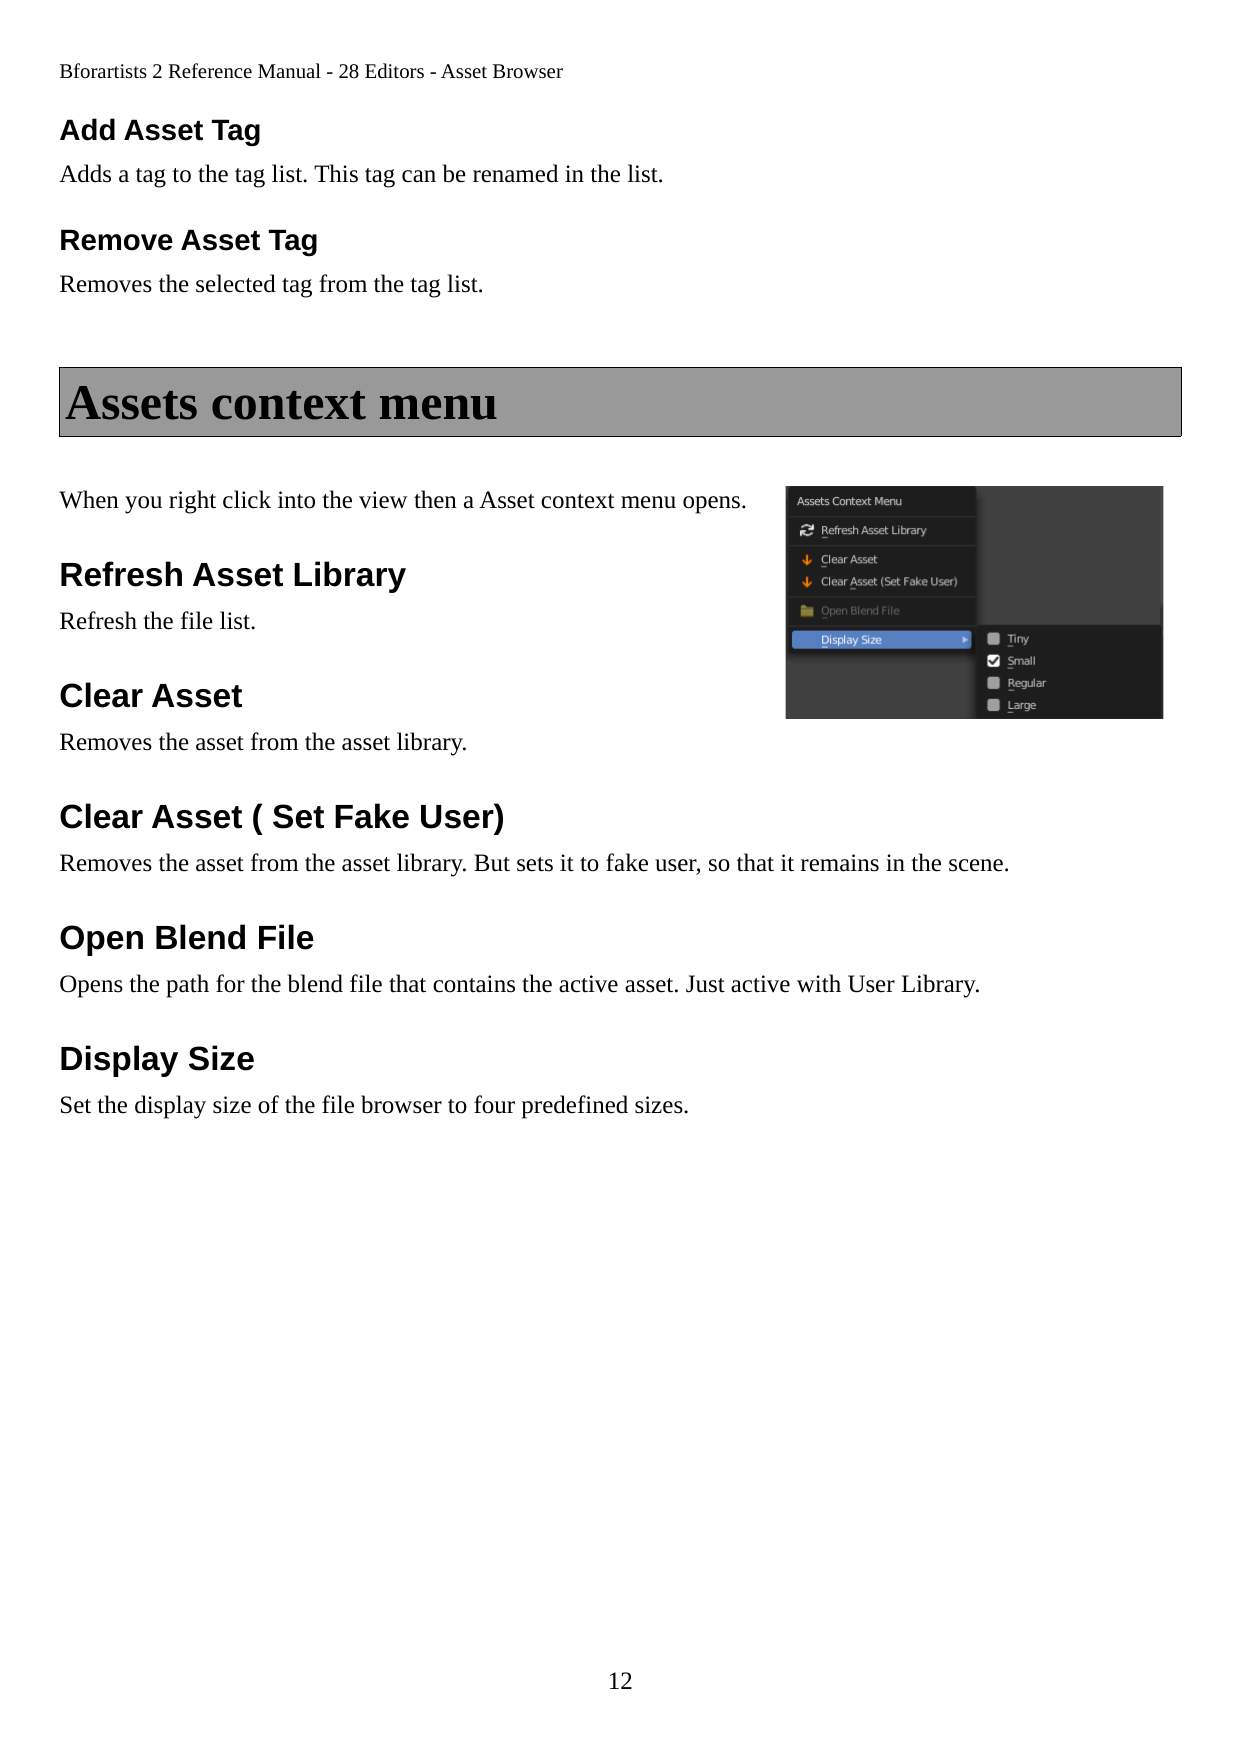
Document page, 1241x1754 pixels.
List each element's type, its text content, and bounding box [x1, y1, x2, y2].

text When you right click into the view then a Asset context menu opens. [59, 485, 1181, 514]
subtitle [1164, 555, 1181, 594]
table_header Assets context menu [60, 368, 1181, 436]
text [1164, 606, 1181, 635]
text Set the display size of the file browser to four predefined sizes. [59, 1090, 1181, 1119]
subtitle Clear Asset [59, 676, 785, 715]
subtitle Clear Asset ( Set Fake User) [59, 797, 1181, 836]
text Refresh the file list. [59, 606, 785, 635]
picture [785, 486, 1164, 719]
subtitle Display Size [59, 1039, 1181, 1078]
subtitle [1164, 676, 1181, 715]
text Opens the path for the blend file that contains the active asset. Just active with User Library. [59, 969, 1181, 998]
text Removes the asset from the asset library. [59, 727, 1181, 756]
text Adds a tag to the tag list. This tag can be renamed in the list. [59, 159, 1181, 188]
subtitle Add Asset Tag [59, 113, 1181, 146]
subtitle Open Blend File [59, 918, 1181, 957]
subtitle Refresh Asset Library [59, 555, 785, 594]
text Removes the selected tag from the tag list. [59, 269, 1181, 297]
subtitle Remove Asset Tag [59, 222, 1181, 256]
text Removes the asset from the asset library. But sets it to fake user, so that it remains in the scene. [59, 848, 1181, 877]
